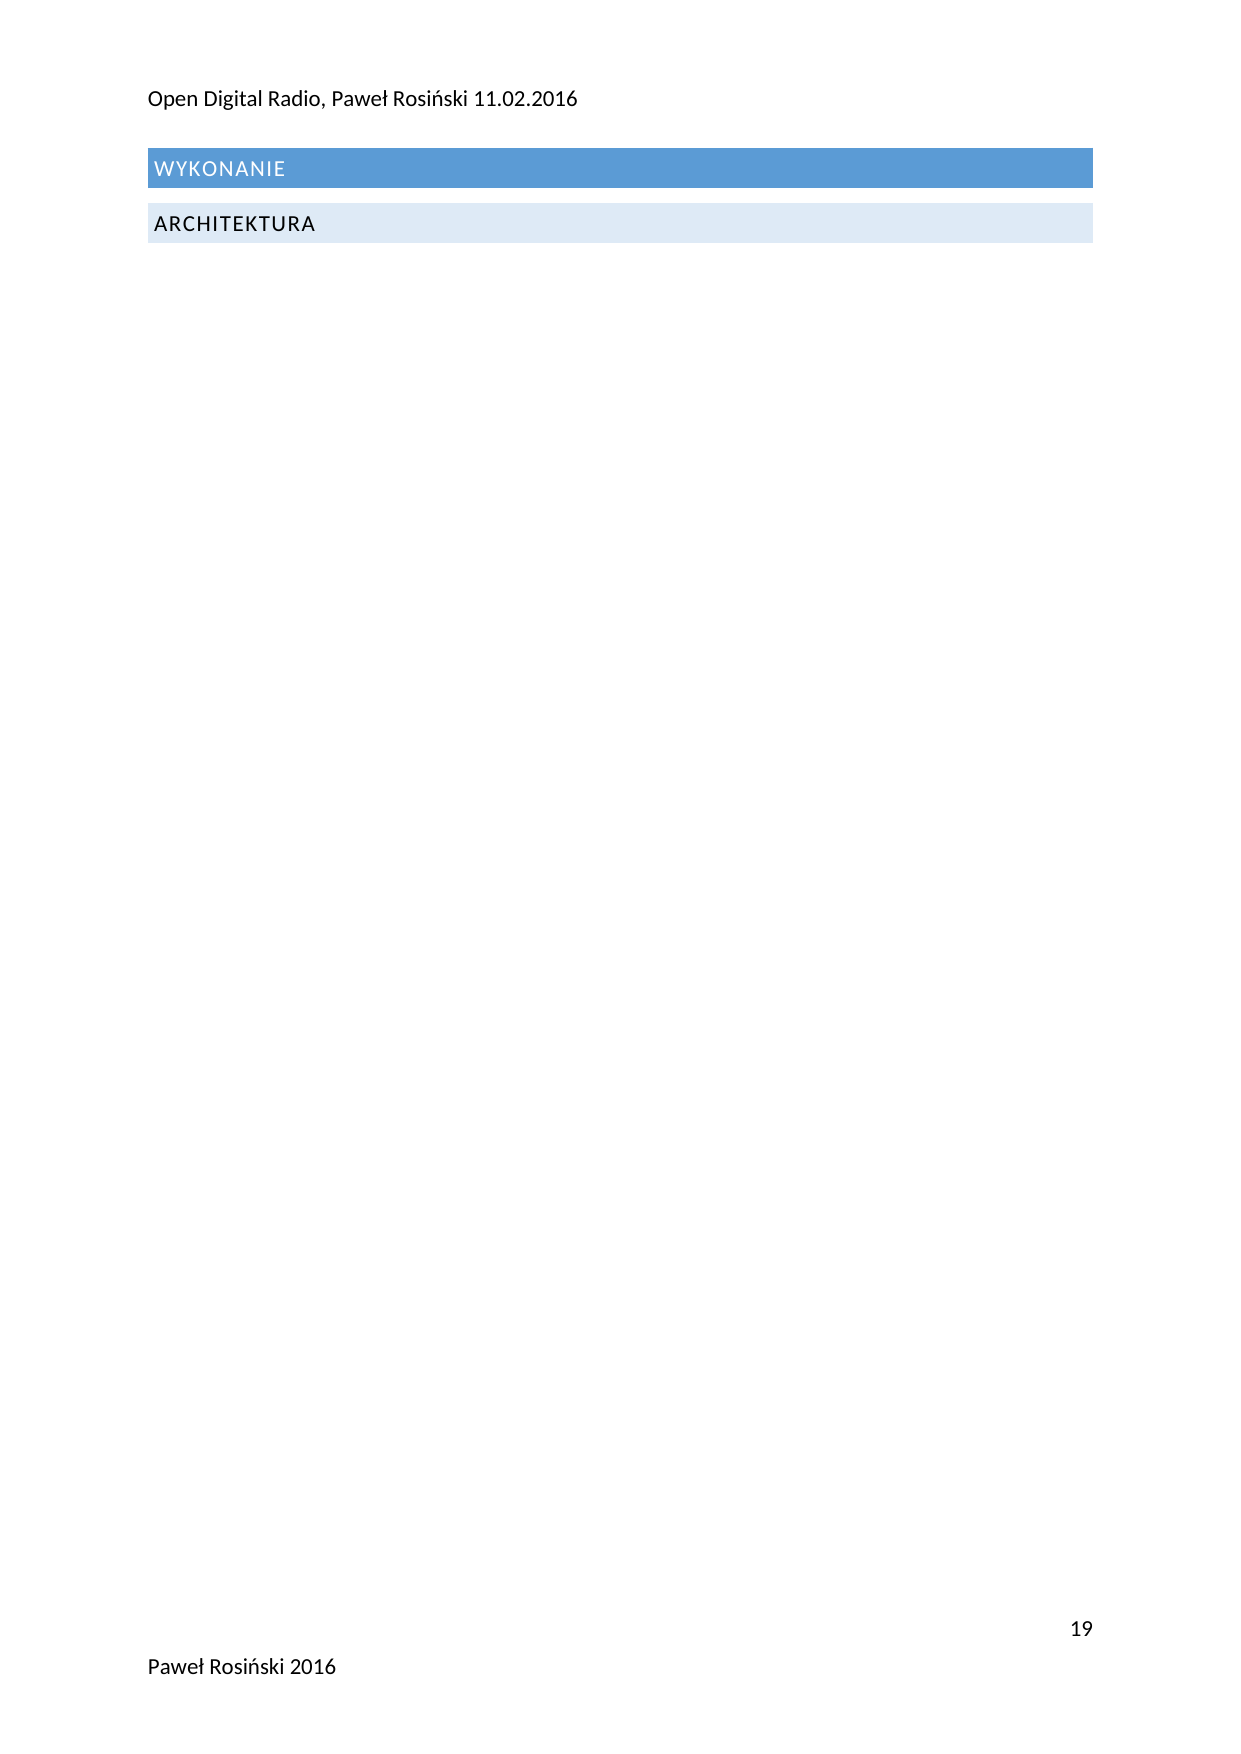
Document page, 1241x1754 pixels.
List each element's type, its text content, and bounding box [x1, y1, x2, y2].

text Wykonanie [154, 154, 1086, 182]
text Architektura [154, 209, 1086, 237]
